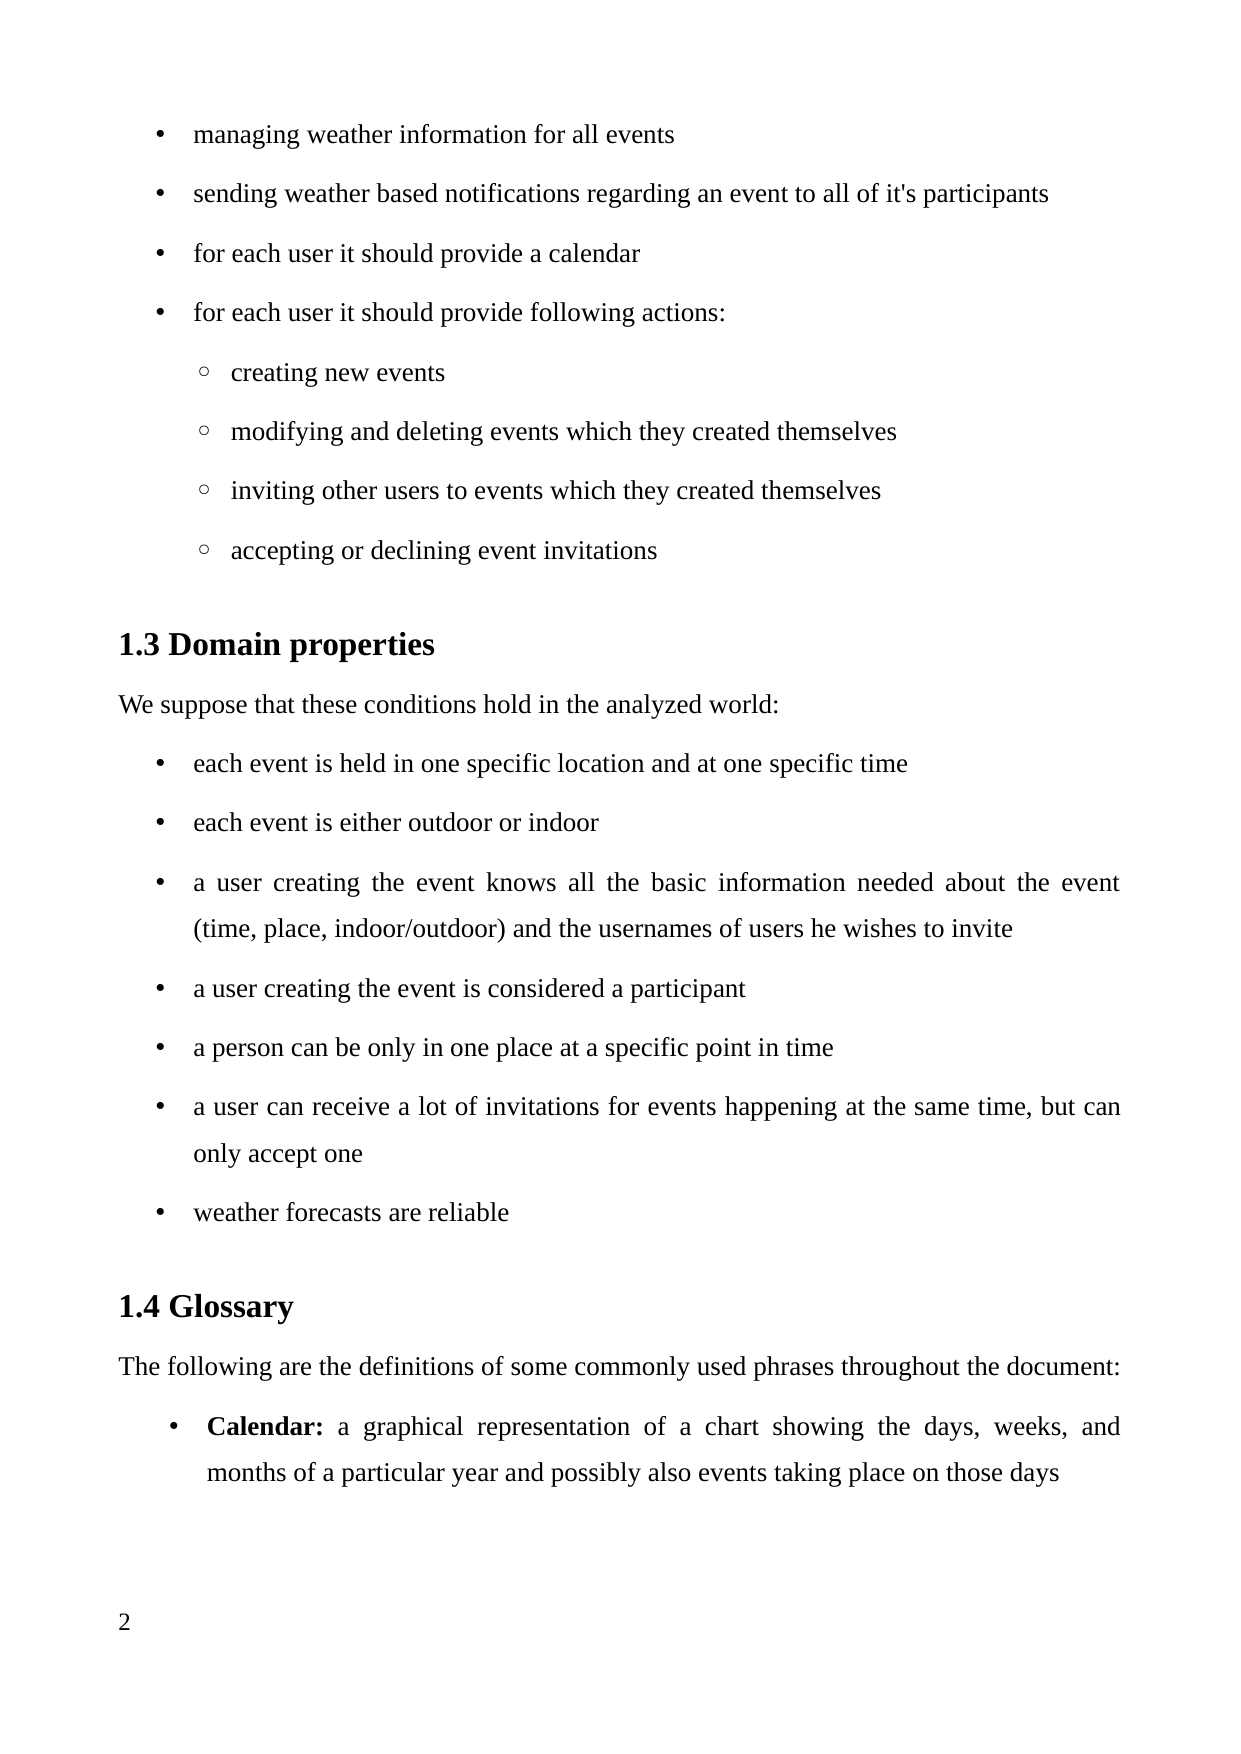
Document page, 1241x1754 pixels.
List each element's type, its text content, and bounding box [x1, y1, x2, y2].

list a user can receive a lot of invitations for events happening at the same time, but can only accept one [156, 1090, 1122, 1168]
list accepting or declining event invitations [193, 534, 1122, 565]
list inviting other users to events which they created themselves [193, 474, 1122, 506]
subtitle 1.4 Glossary [118, 1286, 1122, 1325]
list sending weather based notifications regarding an event to all of it's participants [156, 177, 1122, 209]
list for each user it should provide following actions: [156, 296, 1122, 327]
list managing weather information for all events [156, 118, 1122, 149]
list a person can be only in one place at a specific point in time [156, 1031, 1122, 1062]
list creating new events [193, 356, 1122, 387]
list a user creating the event knows all the basic information needed about the event (time, place, indoor/outdoor) and the usernames of users he wishes to invite [156, 866, 1122, 944]
list each event is held in one specific location and at one specific time [156, 747, 1122, 778]
subtitle 1.3 Domain properties [118, 624, 1122, 662]
list each event is either outdoor or indoor [156, 806, 1122, 838]
list for each user it should provide a calendar [156, 237, 1122, 268]
list modifying and deleting events which they created themselves [193, 415, 1122, 446]
text The following are the definitions of some commonly used phrases throughout the document: [118, 1350, 1122, 1382]
text We suppose that these conditions hold in the analyzed world: [118, 688, 1122, 719]
list a user creating the event is considered a participant [156, 972, 1122, 1003]
list Calendar: a graphical representation of a chart showing the days, weeks, and months of a particular year and possibly also events taking place on those days [169, 1409, 1122, 1487]
list weather forecasts are reliable [156, 1196, 1122, 1228]
